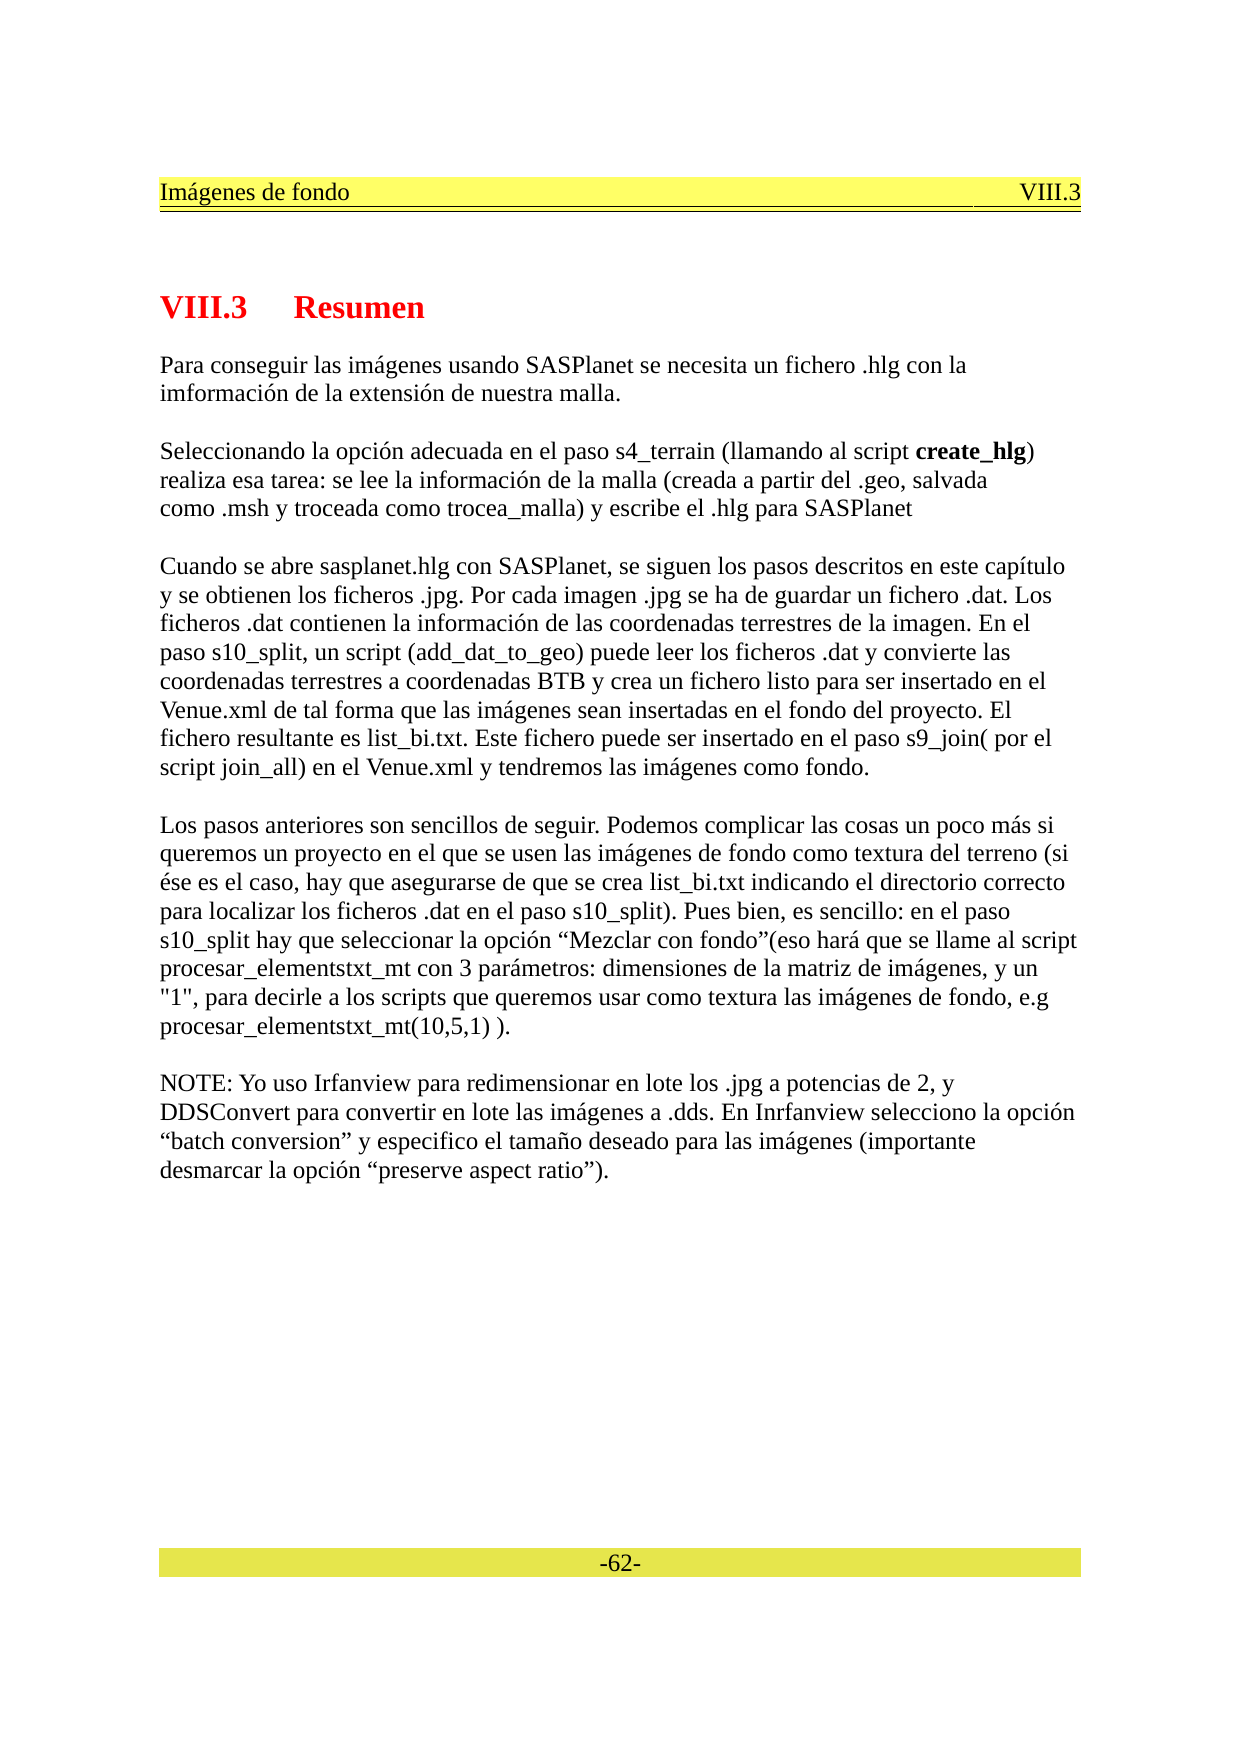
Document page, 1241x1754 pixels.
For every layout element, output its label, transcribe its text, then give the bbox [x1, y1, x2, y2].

subtitle Resumen [159, 288, 1081, 326]
text NOTE: Yo uso Irfanview para redimensionar en lote los .jpg a potencias de 2, y DDSConvert para convertir en lote las imágenes a .dds. En Inrfanview selecciono la opción “batch conversion” y especifico el tamaño deseado para las imágenes (importante desmarcar la opción “preserve aspect ratio”). [159, 1040, 1081, 1183]
text Para conseguir las imágenes usando SASPlanet se necesita un fichero .hlg con la imformación de la extensión de nuestra malla. Seleccionando la opción adecuada en el paso s4_terrain (llamando al script create_hlg) realiza esa tarea: se lee la información de la malla (creada a partir del .geo, salvada como .msh y troceada como trocea_malla) y escribe el .hlg para SASPlanet Cuando se abre sasplanet.hlg con SASPlanet, se siguen los pasos descritos en este capítulo y se obtienen los ficheros .jpg. Por cada imagen .jpg se ha de guardar un fichero .dat. Los ficheros .dat contienen la información de las coordenadas terrestres de la imagen. En el paso s10_split, un script (add_dat_to_geo) puede leer los ficheros .dat y convierte las coordenadas terrestres a coordenadas BTB y crea un fichero listo para ser insertado en el Venue.xml de tal forma que las imágenes sean insertadas en el fondo del proyecto. El fichero resultante es list_bi.txt. Este fichero puede ser insertado en el paso s9_join( por el script join_all) en el Venue.xml y tendremos las imágenes como fondo. Los pasos anteriores son sencillos de seguir. Podemos complicar las cosas un poco más si queremos un proyecto en el que se usen las imágenes de fondo como textura del terreno (si ése es el caso, hay que asegurarse de que se crea list_bi.txt indicando el directorio correcto para localizar los ficheros .dat en el paso s10_split). Pues bien, es sencillo: en el paso s10_split hay que seleccionar la opción “Mezclar con fondo”(eso hará que se llame al script procesar_elementstxt_mt con 3 parámetros: dimensiones de la matriz de imágenes, y un "1", para decirle a los scripts que queremos usar como textura las imágenes de fondo, e.g procesar_elementstxt_mt(10,5,1) ). [159, 350, 1081, 1040]
